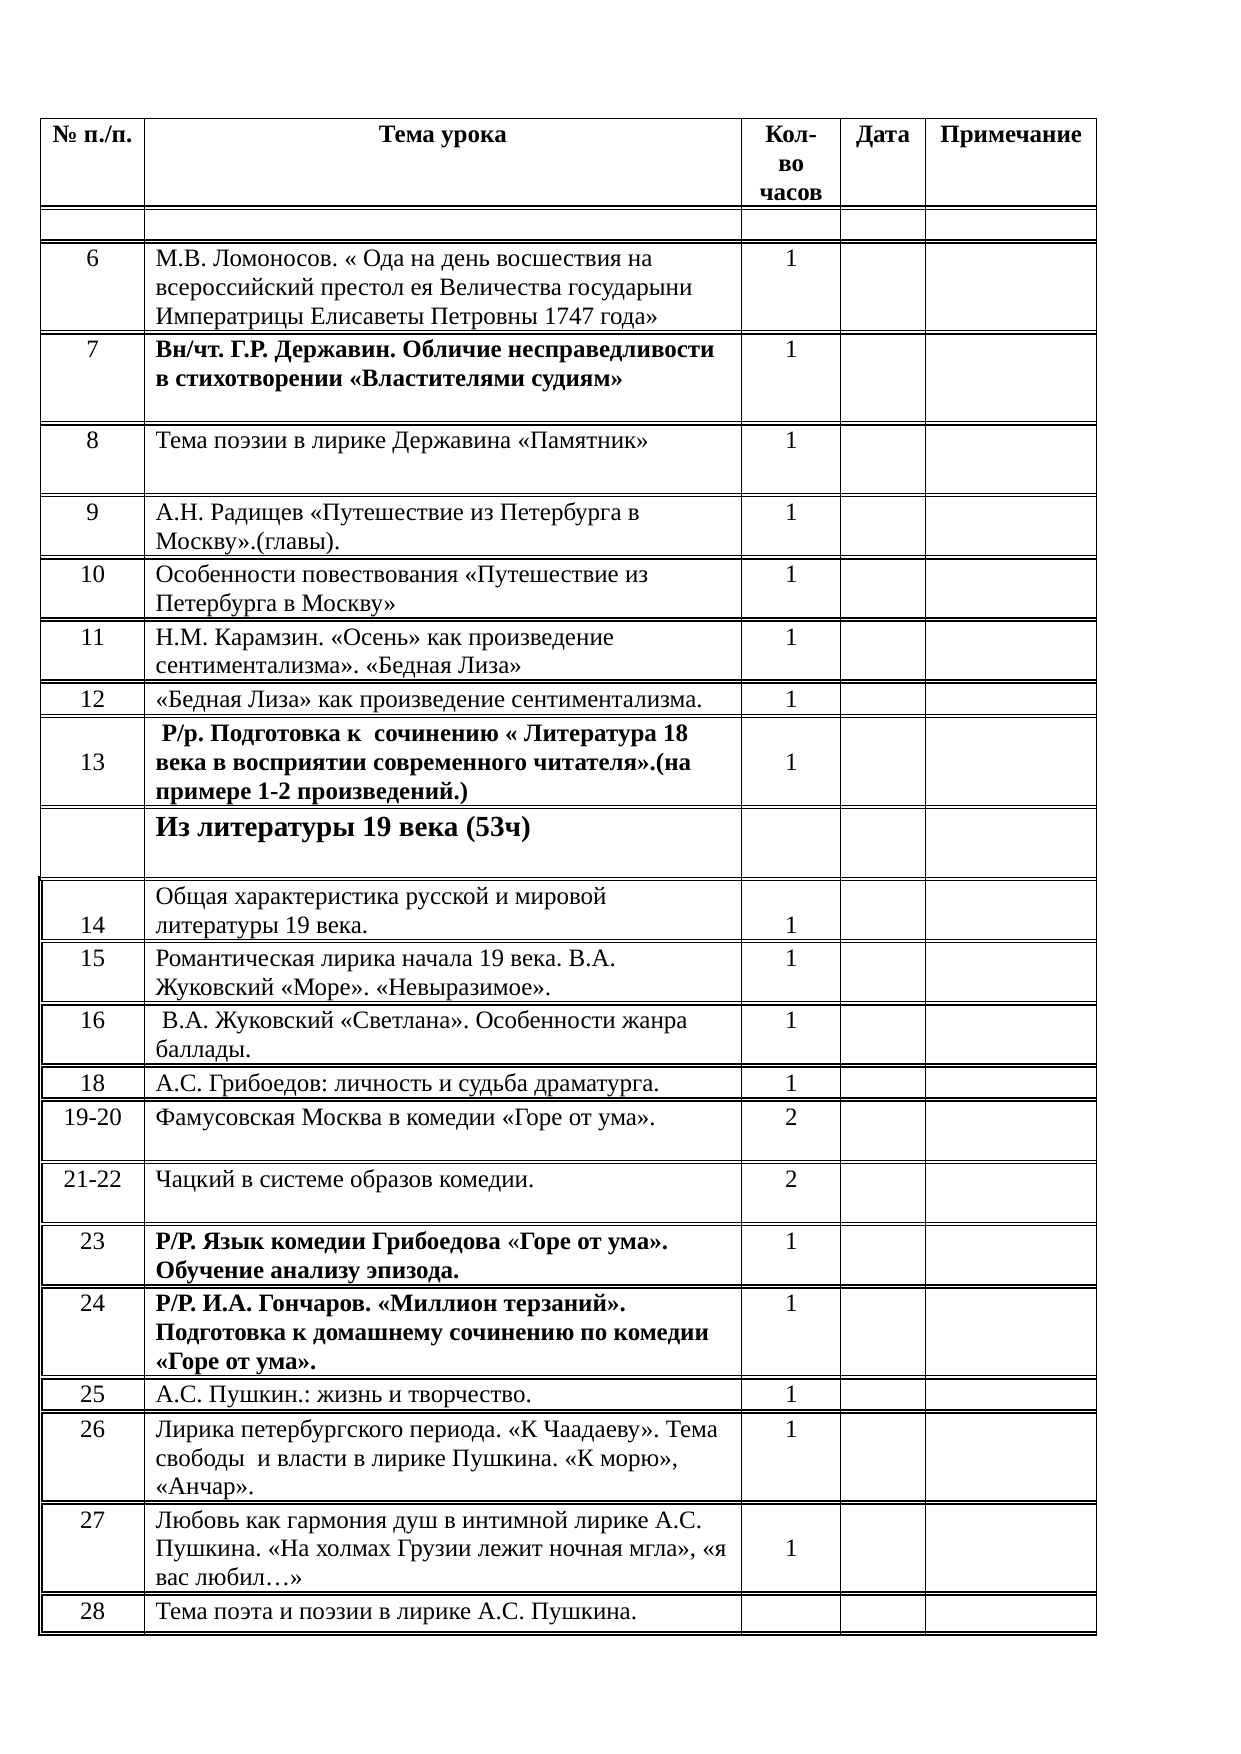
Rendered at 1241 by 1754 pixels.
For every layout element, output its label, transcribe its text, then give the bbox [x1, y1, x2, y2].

table_cell Романтическая лирика начала 19 века. В.А. Жуковский «Море». «Невыразимое». [145, 943, 741, 1001]
table_cell В.А. Жуковский «Светлана». Особенности жанра баллады. [145, 1006, 741, 1063]
table_cell 1 [742, 881, 840, 938]
table_cell 8 [41, 426, 144, 493]
table_cell Р/р. Подготовка к сочинению « Литература 18 века в восприятии современного читателя».(на примере 1-2 произведений.) [145, 718, 741, 804]
table_cell Общая характеристика русской и мировой литературы 19 века. [145, 881, 741, 938]
table_cell [742, 1596, 840, 1631]
table_cell М.В. Ломоносов. « Ода на день восшествия на всероссийский престол ея Величества государыни Императрицы Елисаветы Петровны 1747 года» [145, 244, 741, 330]
table_header Кол-во часов [742, 119, 840, 205]
table_cell [926, 426, 1096, 493]
table_cell 1 [742, 1414, 840, 1500]
table_cell [145, 210, 741, 239]
table_cell [841, 684, 925, 713]
table_cell А.С. Пушкин.: жизнь и творчество. [145, 1380, 741, 1409]
table_cell 24 [43, 1289, 144, 1375]
table_cell [841, 560, 925, 617]
table_cell 13 [41, 718, 144, 804]
table_cell [841, 1380, 925, 1409]
table_cell [926, 809, 1096, 876]
table_cell [841, 881, 925, 938]
table_cell [841, 1164, 925, 1222]
table_cell 1 [742, 1289, 840, 1375]
table_cell 1 [742, 684, 840, 713]
table_header № п./п. [41, 119, 144, 205]
table_cell [841, 1596, 925, 1631]
table_cell [926, 1505, 1096, 1591]
table_cell Особенности повествования «Путешествие из Петербурга в Москву» [145, 560, 741, 617]
table_cell [841, 1289, 925, 1375]
table_cell [742, 809, 840, 876]
table_cell [926, 1596, 1096, 1631]
table_cell 1 [742, 426, 840, 493]
table_cell Н.М. Карамзин. «Осень» как произведение сентиментализма». «Бедная Лиза» [145, 622, 741, 679]
table_cell [926, 1414, 1096, 1500]
table_cell 1 [742, 718, 840, 804]
table_cell Тема поэзии в лирике Державина «Памятник» [145, 426, 741, 493]
table_cell Чацкий в системе образов комедии. [145, 1164, 741, 1222]
table_cell [926, 943, 1096, 1001]
table_cell [841, 622, 925, 679]
table_cell [926, 560, 1096, 617]
table_cell [926, 1006, 1096, 1063]
table_cell [841, 497, 925, 555]
table_cell 18 [43, 1068, 144, 1097]
table_cell [841, 1226, 925, 1284]
table_cell 19-20 [43, 1102, 144, 1159]
table_cell [841, 244, 925, 330]
table_cell [841, 809, 925, 876]
table_cell [41, 809, 144, 876]
table_cell [841, 210, 925, 239]
table_cell Вн/чт. Г.Р. Державин. Обличие несправедливости в стихотворении «Властителями судиям» [145, 335, 741, 421]
table_cell 14 [43, 881, 144, 938]
table_header Тема урока [145, 119, 741, 205]
table_cell 1 [742, 622, 840, 679]
table_cell 1 [742, 335, 840, 421]
table_cell 1 [742, 943, 840, 1001]
table_cell [926, 244, 1096, 330]
table_cell Лирика петербургского периода. «К Чаадаеву». Тема свободы и власти в лирике Пушкина. «К морю», «Анчар». [145, 1414, 741, 1500]
table_cell Р/Р. И.А. Гончаров. «Миллион терзаний». Подготовка к домашнему сочинению по комедии «Горе от ума». [145, 1289, 741, 1375]
table_cell [841, 1505, 925, 1591]
table_header Дата [841, 119, 925, 205]
table_cell 11 [41, 622, 144, 679]
table_cell [926, 1164, 1096, 1222]
table_cell 7 [41, 335, 144, 421]
table_cell [742, 210, 840, 239]
table_cell 23 [43, 1226, 144, 1284]
table_cell 2 [742, 1102, 840, 1159]
table_cell 16 [43, 1006, 144, 1063]
table_cell [926, 718, 1096, 804]
table_cell [926, 335, 1096, 421]
table_cell [926, 684, 1096, 713]
table_header Примечание [926, 119, 1096, 205]
table_cell [841, 718, 925, 804]
table_cell [841, 1414, 925, 1500]
table_cell [926, 1289, 1096, 1375]
table_cell [41, 210, 144, 239]
table_cell [841, 1006, 925, 1063]
table_cell 2 [742, 1164, 840, 1222]
table_cell [926, 1102, 1096, 1159]
table_cell [926, 622, 1096, 679]
table_cell [926, 210, 1096, 239]
table_cell 15 [43, 943, 144, 1001]
table_cell 25 [43, 1380, 144, 1409]
table_cell 28 [43, 1596, 144, 1631]
table_cell А.Н. Радищев «Путешествие из Петербурга в Москву».(главы). [145, 497, 741, 555]
table_cell Тема поэта и поэзии в лирике А.С. Пушкина. [145, 1596, 741, 1631]
table_cell 6 [41, 244, 144, 330]
table_cell 1 [742, 1226, 840, 1284]
table_cell [926, 1380, 1096, 1409]
table_cell 1 [742, 1006, 840, 1063]
table_cell 9 [41, 497, 144, 555]
table_cell [841, 426, 925, 493]
table_cell А.С. Грибоедов: личность и судьба драматурга. [145, 1068, 741, 1097]
table_cell Любовь как гармония душ в интимной лирике А.С. Пушкина. «На холмах Грузии лежит ночная мгла», «я вас любил…» [145, 1505, 741, 1591]
table_cell [841, 1068, 925, 1097]
table_cell 1 [742, 1068, 840, 1097]
table_cell 12 [41, 684, 144, 713]
table_cell 1 [742, 497, 840, 555]
table_cell «Бедная Лиза» как произведение сентиментализма. [145, 684, 741, 713]
table_cell Фамусовская Москва в комедии «Горе от ума». [145, 1102, 741, 1159]
table_cell Из литературы 19 века (53ч) [145, 809, 741, 876]
table_cell 10 [41, 560, 144, 617]
table_cell [926, 1226, 1096, 1284]
table_cell [926, 497, 1096, 555]
table_cell [841, 943, 925, 1001]
table_cell 27 [43, 1505, 144, 1591]
table_cell 21-22 [43, 1164, 144, 1222]
table_cell 1 [742, 1505, 840, 1591]
table_cell 1 [742, 1380, 840, 1409]
table_cell [926, 881, 1096, 938]
table_cell Р/Р. Язык комедии Грибоедова «Горе от ума». Обучение анализу эпизода. [145, 1226, 741, 1284]
table_cell 26 [43, 1414, 144, 1500]
table_cell [841, 1102, 925, 1159]
table_cell 1 [742, 244, 840, 330]
table_cell 1 [742, 560, 840, 617]
table_cell [841, 335, 925, 421]
table_cell [926, 1068, 1096, 1097]
